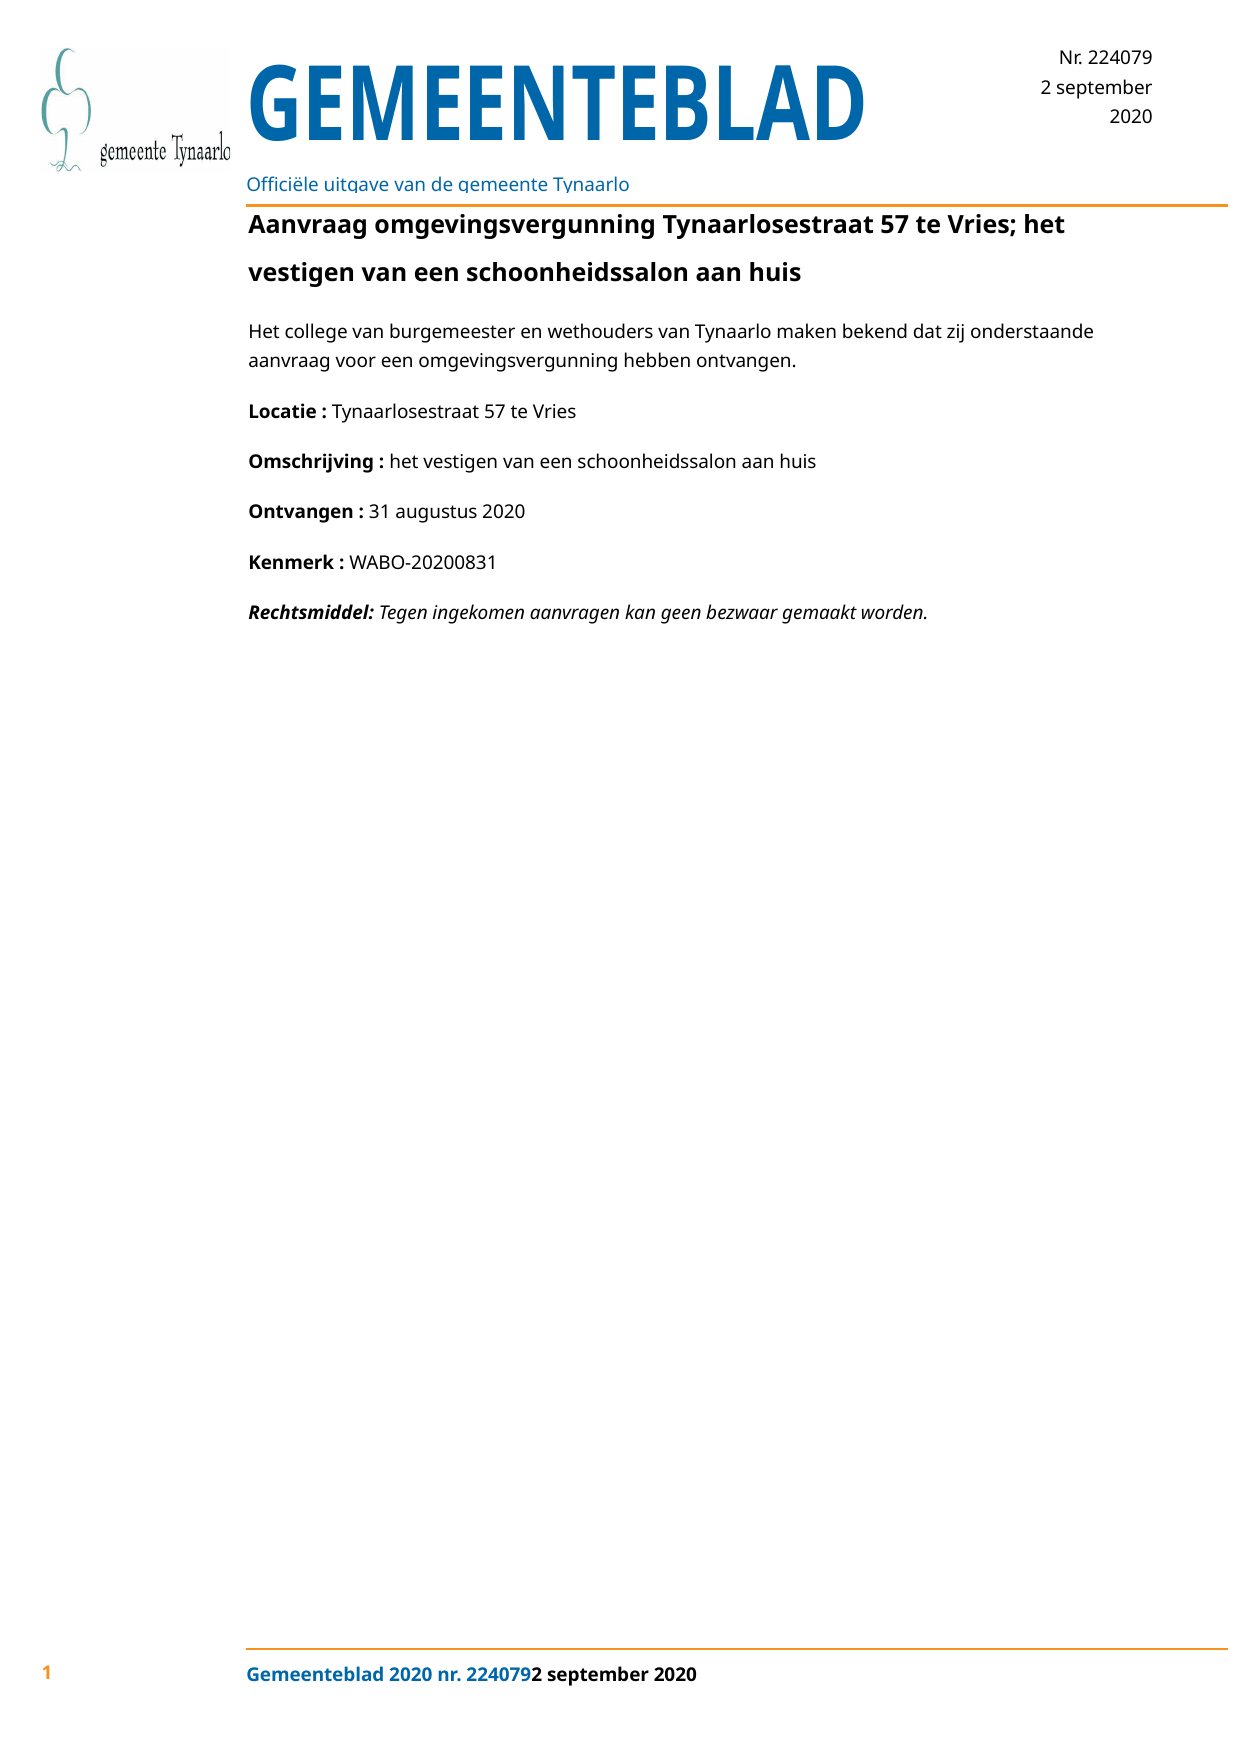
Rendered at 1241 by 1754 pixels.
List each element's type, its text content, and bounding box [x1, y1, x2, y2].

text Rechtsmiddel: Tegen ingekomen aanvragen kan geen bezwaar gemaakt worden. [248, 599, 1152, 625]
picture [41, 47, 231, 172]
text Het college van burgemeester en wethouders van Tynaarlo maken bekend dat zij onderstaande aanvraag voor een omgevingsvergunning hebben ontvangen. [248, 318, 1152, 373]
text Ontvangen : 31 augustus 2020 [248, 499, 1152, 524]
text Kenmerk : WABO-20200831 [248, 549, 1152, 575]
text Omschrijving : het vestigen van een schoonheidssalon aan huis [248, 448, 1152, 474]
text Aanvraag omgevingsvergunning Tynaarlosestraat 57 te Vries; het vestigen van een schoonheidssalon aan huis [248, 207, 1152, 288]
text Locatie : Tynaarlosestraat 57 te Vries [248, 398, 1152, 424]
